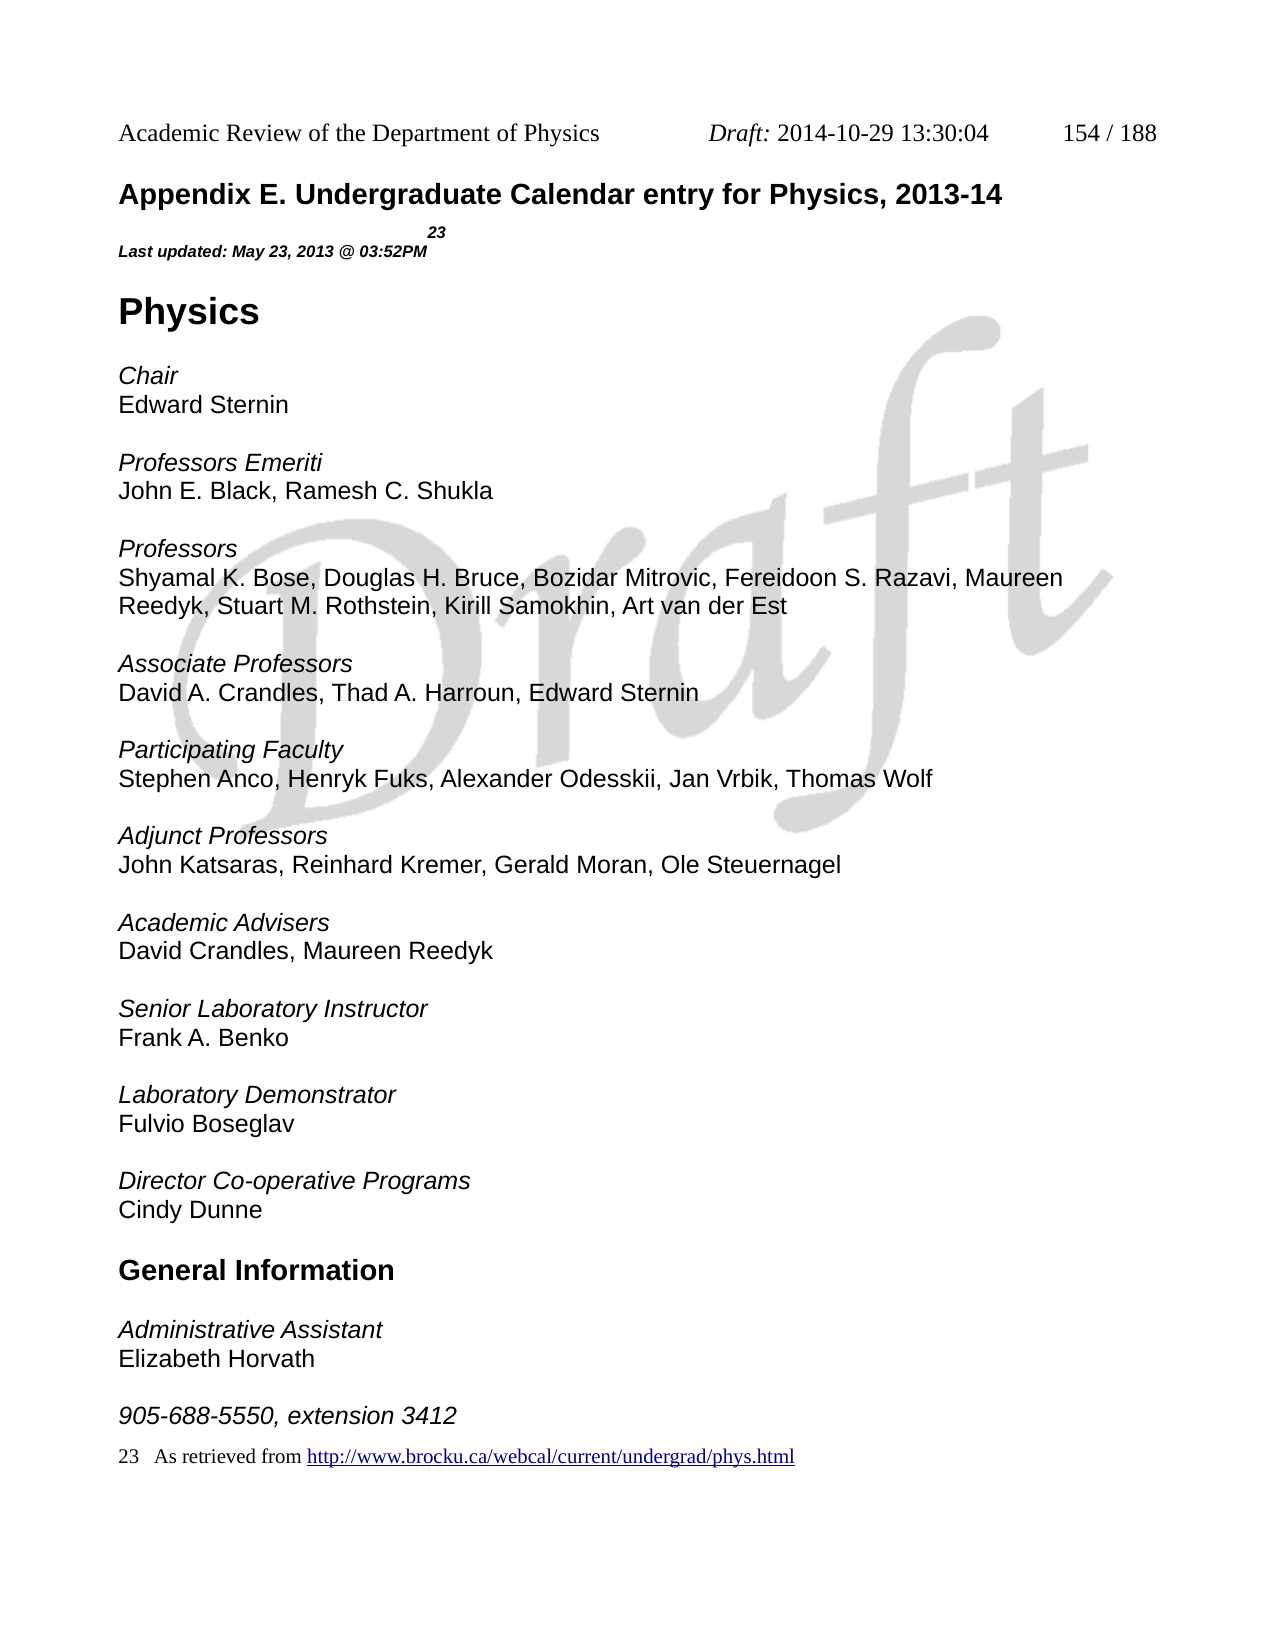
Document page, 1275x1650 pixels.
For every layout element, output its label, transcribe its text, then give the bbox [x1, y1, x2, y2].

text Physics Chair Edward Sternin Professors Emeriti John E. Black, Ramesh C. Shukla Professors Shyamal K. Bose, Douglas H. Bruce, Bozidar Mitrovic, Fereidoon S. Razavi, Maureen Reedyk, Stuart M. Rothstein, Kirill Samokhin, Art van der Est Associate Professors David A. Crandles, Thad A. Harroun, Edward Sternin Participating Faculty Stephen Anco, Henryk Fuks, Alexander Odesskii, Jan Vrbik, Thomas Wolf Adjunct Professors John Katsaras, Reinhard Kremer, Gerald Moran, Ole Steuernagel Academic Advisers David Crandles, Maureen Reedyk Senior Laboratory Instructor Frank A. Benko Laboratory Demonstrator Fulvio Boseglav Director Co-operative Programs Cindy Dunne General Information Administrative Assistant Elizabeth Horvath 905-688-5550, extension 3412 [118, 261, 1157, 1430]
picture [118, 1430, 1157, 1444]
picture [118, 210, 1157, 222]
subtitle Undergraduate Calendar entry for Physics, 2013-14 [118, 177, 1157, 210]
text As retrieved from http://www.brocku.ca/webcal/current/undergrad/phys.html [118, 1444, 1157, 1468]
text Last updated: May 23, 2013 @ 03:52PM [118, 222, 1157, 261]
picture [118, 118, 1157, 177]
picture [118, 1468, 1157, 1532]
